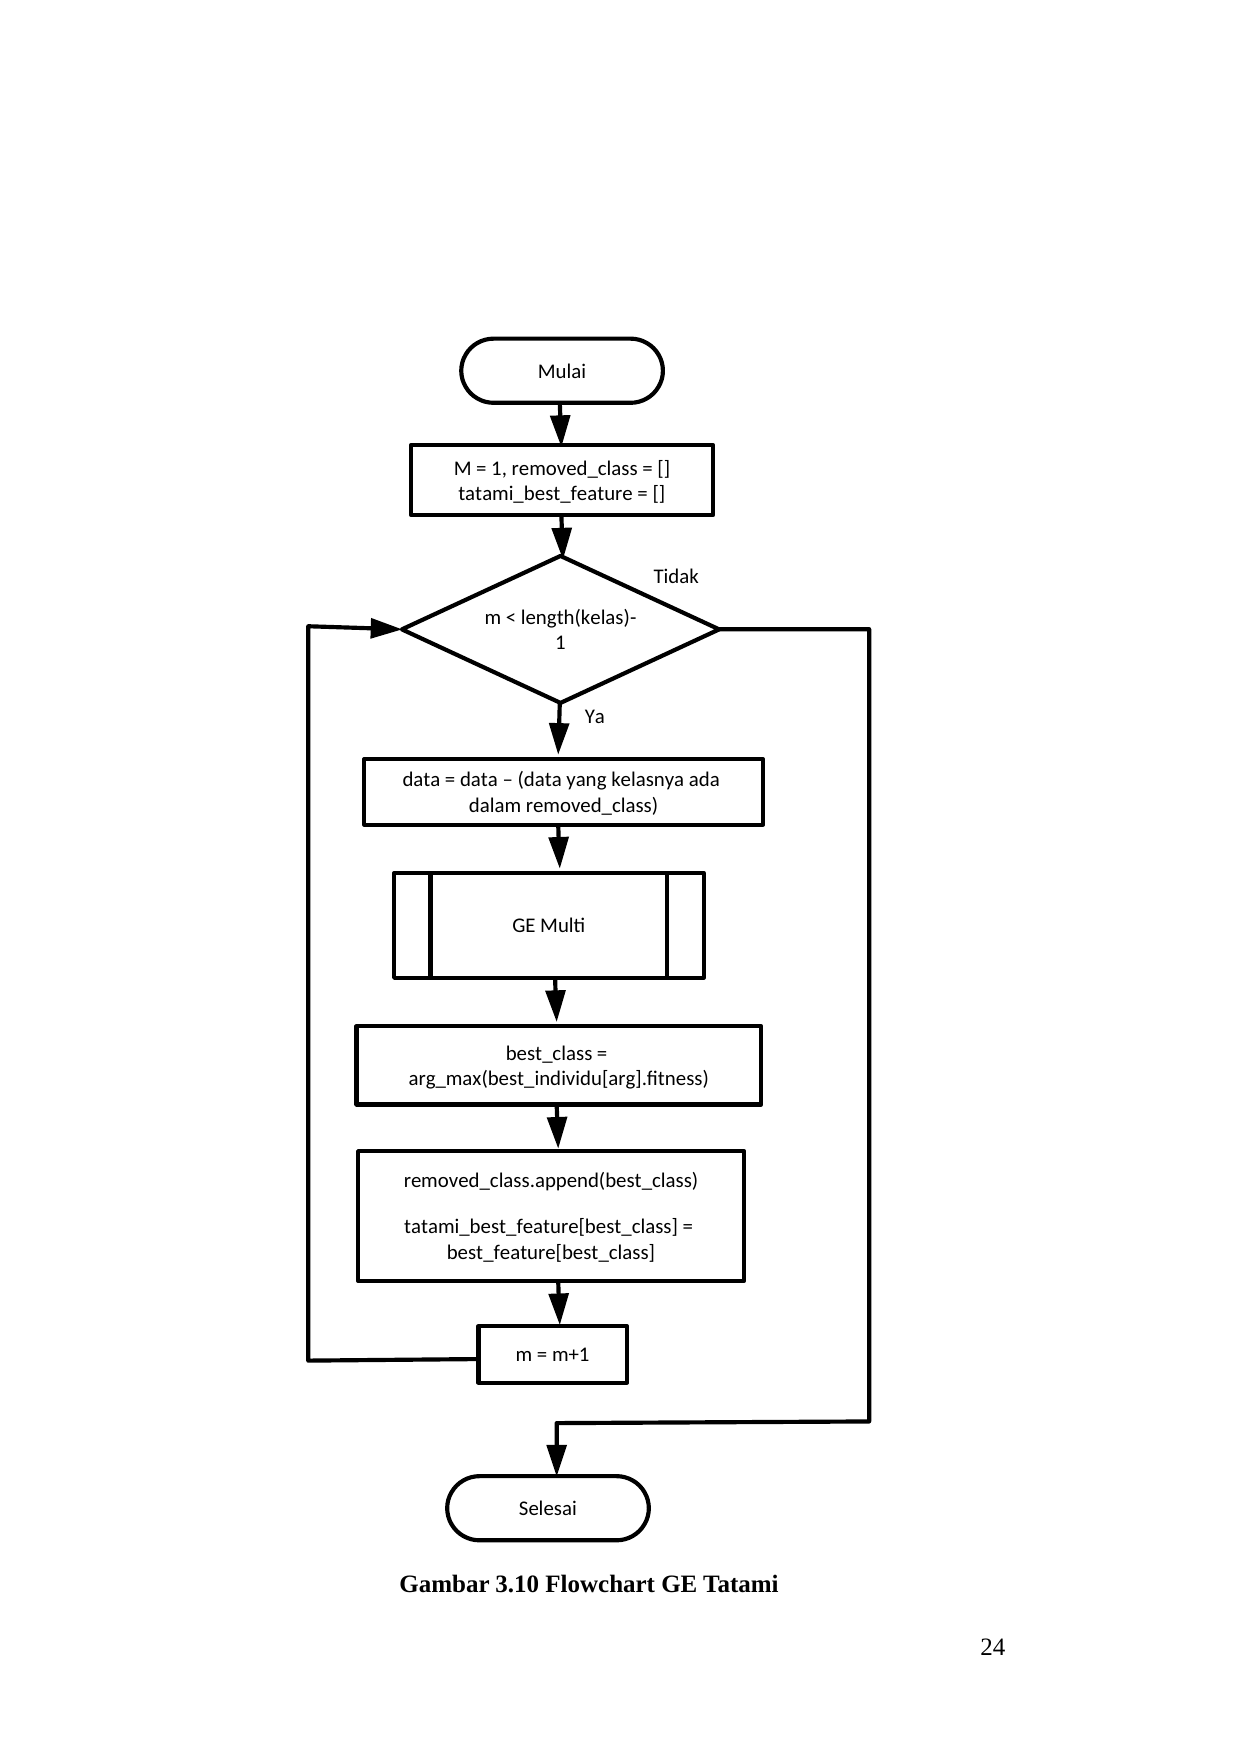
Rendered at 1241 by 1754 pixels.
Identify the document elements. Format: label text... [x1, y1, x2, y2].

text Gambar 3.10 Flowchart GE Tatami [172, 339, 1005, 1598]
